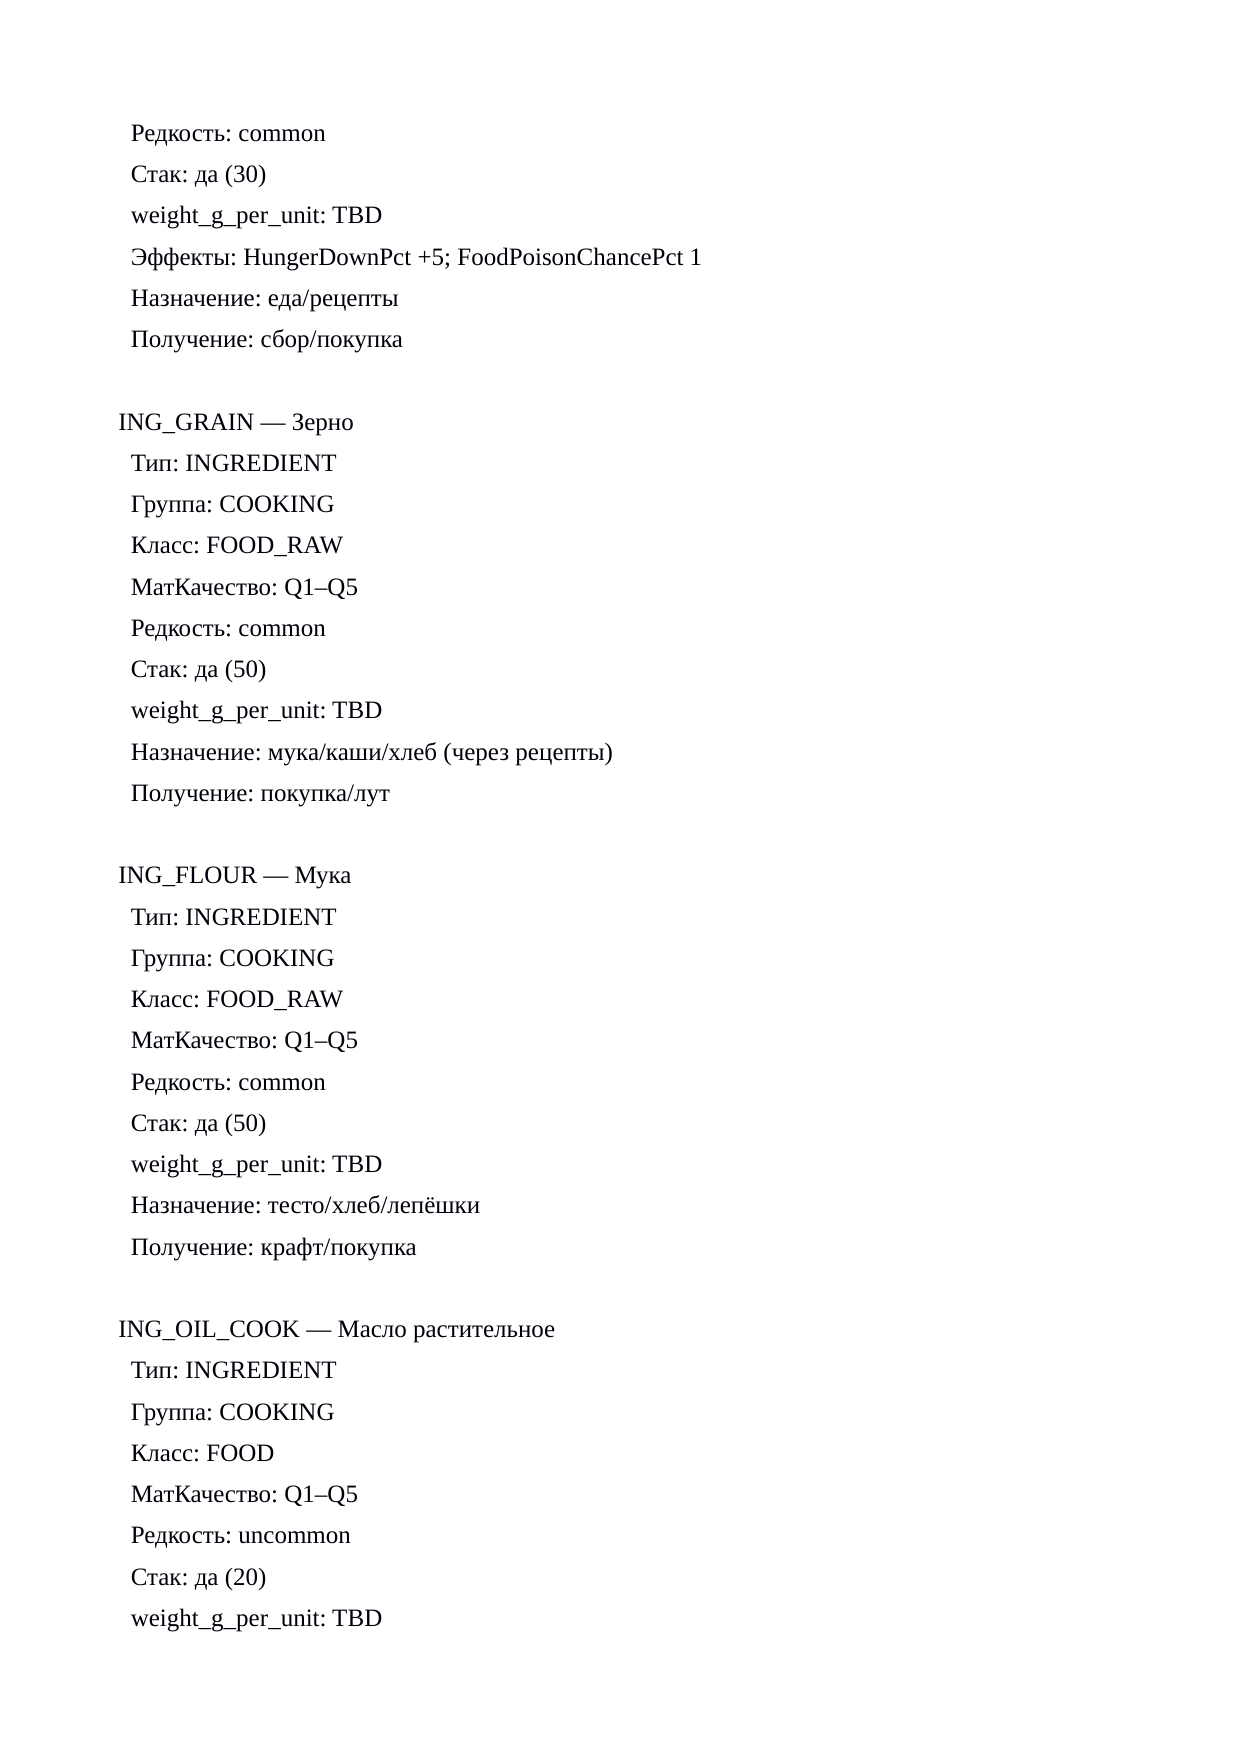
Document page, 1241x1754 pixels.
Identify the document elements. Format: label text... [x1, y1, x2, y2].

text Класс: FOOD_RAW [118, 531, 1122, 559]
text Получение: покупка/лут [118, 778, 1122, 807]
text ING_FLOUR — Мука [118, 861, 1122, 889]
text Тип: INGREDIENT [118, 902, 1122, 931]
text Тип: INGREDIENT [118, 448, 1122, 477]
text Группа: COOKING [118, 943, 1122, 972]
text ING_GRAIN — Зерно [118, 407, 1122, 436]
text weight_g_per_unit: TBD [118, 1149, 1122, 1178]
text МатКачество: Q1–Q5 [118, 572, 1122, 601]
text Стак: да (30) [118, 159, 1122, 188]
text Редкость: common [118, 613, 1122, 642]
text Стак: да (20) [118, 1562, 1122, 1591]
text Редкость: uncommon [118, 1521, 1122, 1549]
text Редкость: common [118, 118, 1122, 147]
text Получение: сбор/покупка [118, 324, 1122, 353]
text Получение: крафт/покупка [118, 1232, 1122, 1261]
text Редкость: common [118, 1067, 1122, 1096]
text Стак: да (50) [118, 654, 1122, 683]
text МатКачество: Q1–Q5 [118, 1479, 1122, 1508]
text weight_g_per_unit: TBD [118, 1603, 1122, 1632]
text Эффекты: HungerDownPct +5; FoodPoisonChancePct 1 [118, 242, 1122, 271]
text Тип: INGREDIENT [118, 1356, 1122, 1384]
text weight_g_per_unit: TBD [118, 201, 1122, 229]
text Назначение: мука/каши/хлеб (через рецепты) [118, 737, 1122, 766]
text Группа: COOKING [118, 1397, 1122, 1426]
text Назначение: тесто/хлеб/лепёшки [118, 1191, 1122, 1219]
text Класс: FOOD_RAW [118, 984, 1122, 1013]
text weight_g_per_unit: TBD [118, 696, 1122, 724]
text МатКачество: Q1–Q5 [118, 1026, 1122, 1054]
text Стак: да (50) [118, 1108, 1122, 1137]
text Класс: FOOD [118, 1438, 1122, 1467]
text ING_OIL_COOK — Масло растительное [118, 1314, 1122, 1343]
text Группа: COOKING [118, 489, 1122, 518]
text Назначение: еда/рецепты [118, 283, 1122, 312]
